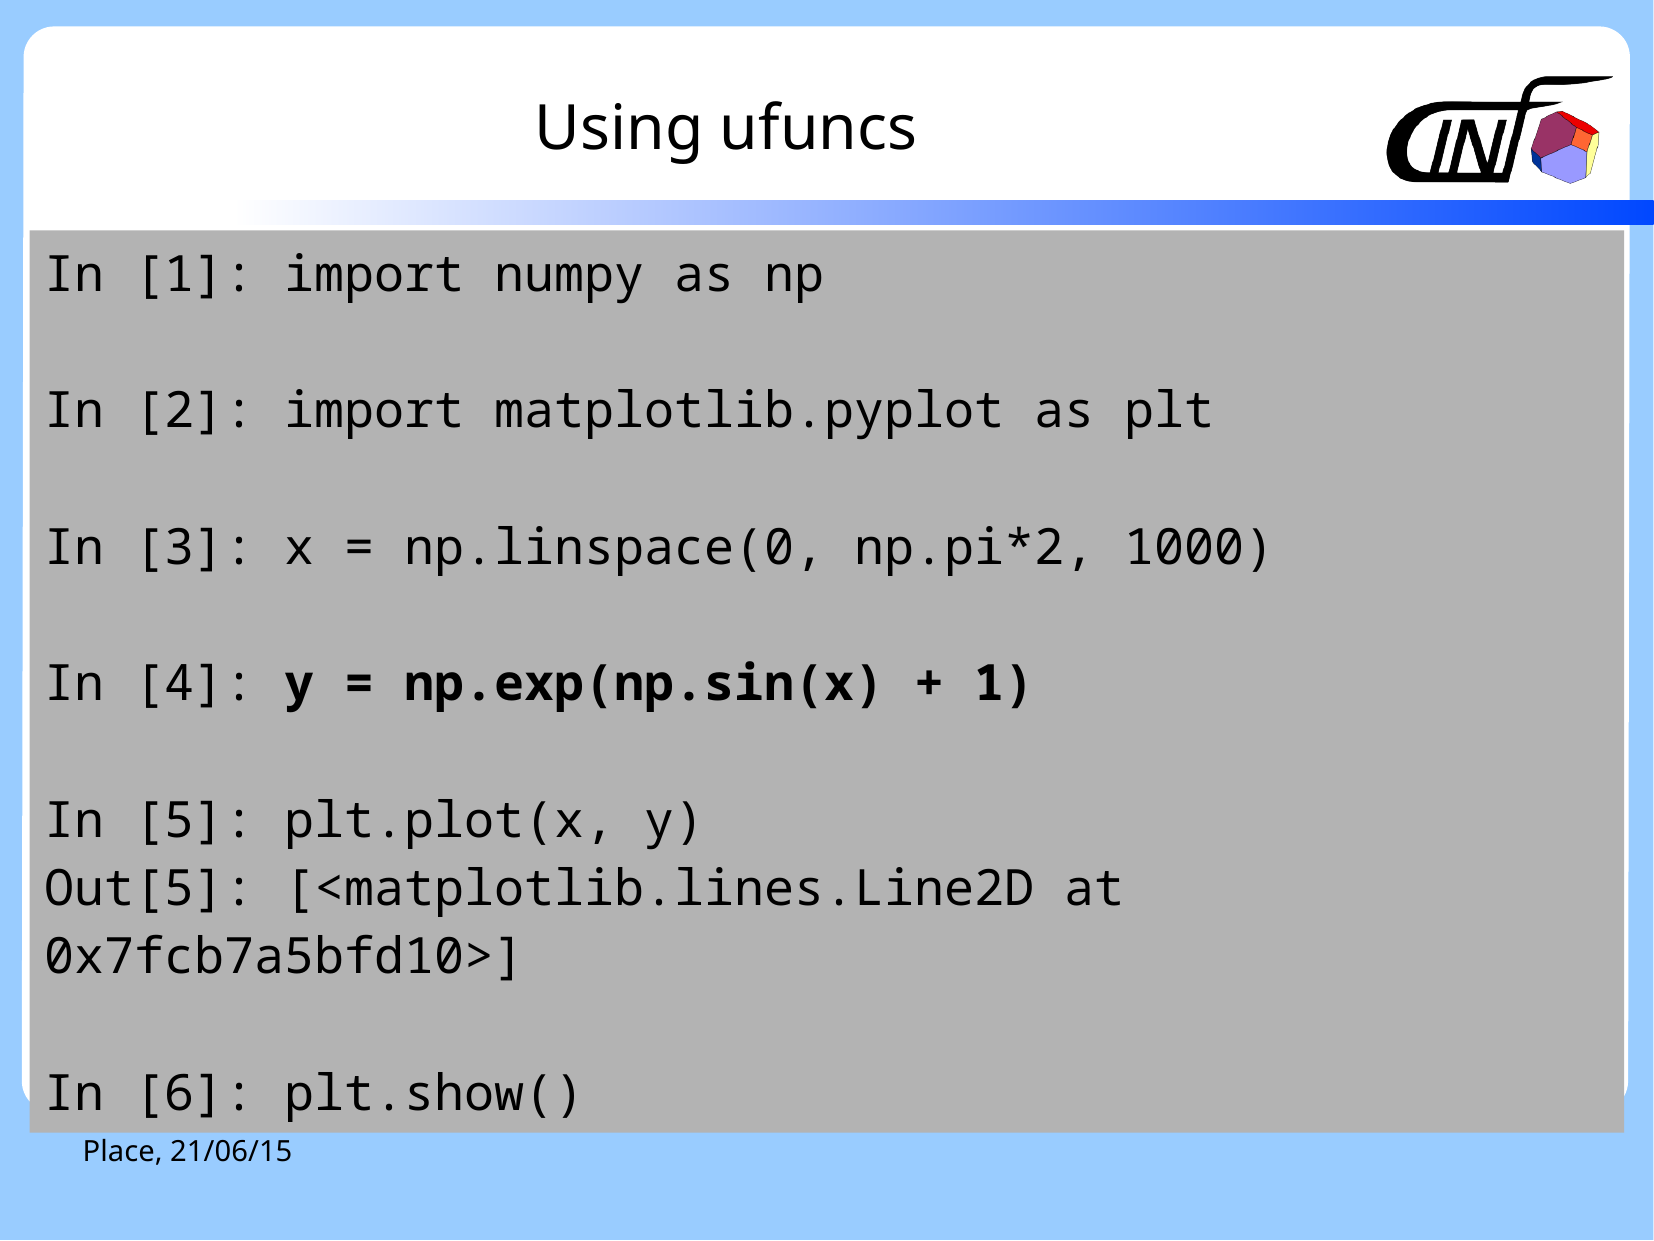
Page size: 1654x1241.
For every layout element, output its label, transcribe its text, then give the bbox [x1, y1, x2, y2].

text_box In [1]: import numpy as np In [2]: import matplotlib.pyplot as plt In [3]: x = np.linspace(0, np.pi*2, 1000) In [4]: y = np.exp(np.sin(x) + 1) In [5]: plt.plot(x, y) Out[5]: [<matplotlib.lines.Line2D at 0x7fcb7a5bfd10>] In [6]: plt.show() [29, 230, 1625, 1096]
picture [1386, 76, 1613, 184]
title Using ufuncs [82, 49, 1371, 201]
